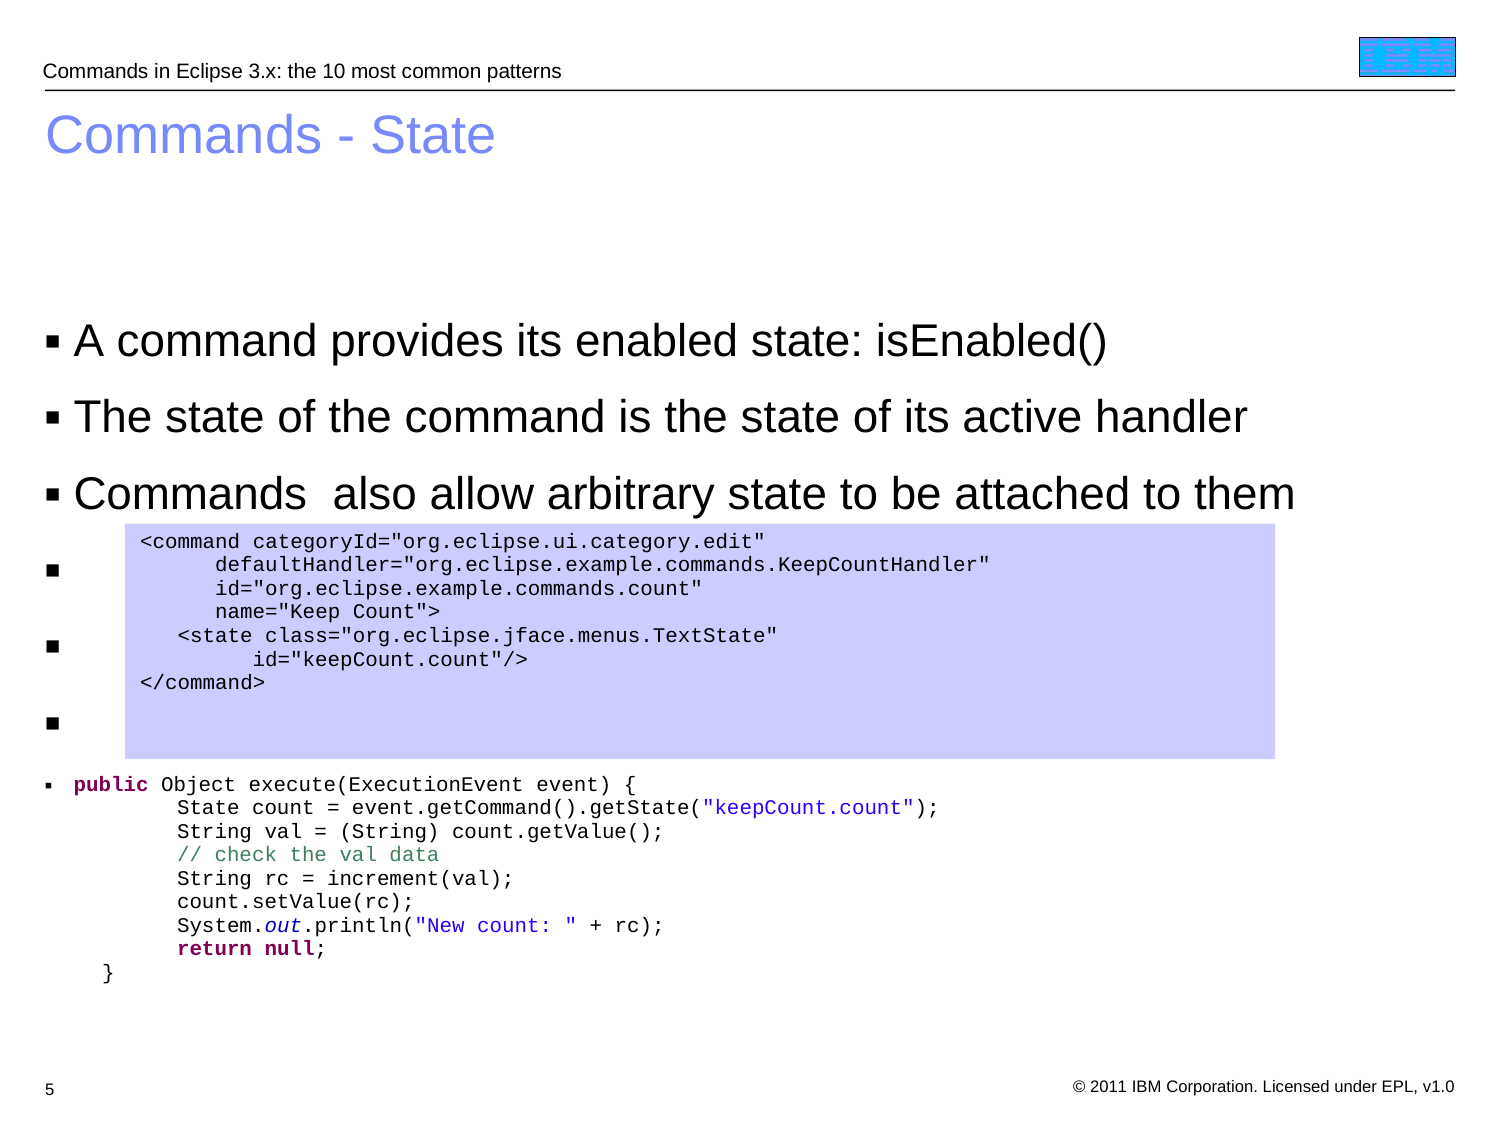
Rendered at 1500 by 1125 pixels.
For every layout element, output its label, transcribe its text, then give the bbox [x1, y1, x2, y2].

list A command provides its enabled state: isEnabled() The state of the command is the state of its active handler Commands also allow arbitrary state to be attached to them public Object execute(ExecutionEvent event) { State count = event.getCommand().getState("keepCount.count"); String val = (String) count.getValue(); // check the val data String rc = increment(val); count.setValue(rc); System.out.println("New count: " + rc); return null; } [30, 307, 1456, 1058]
text_box <command categoryId="org.eclipse.ui.category.edit" defaultHandler="org.eclipse.example.commands.KeepCountHandler" id="org.eclipse.example.commands.count" name="Keep Count"> <state class="org.eclipse.jface.menus.TextState" id="keepCount.count"/> </command> [125, 523, 1276, 760]
text_box Commands in Eclipse 3.x: the 10 most common patterns [27, 37, 1312, 83]
title Commands - State [30, 97, 1456, 218]
